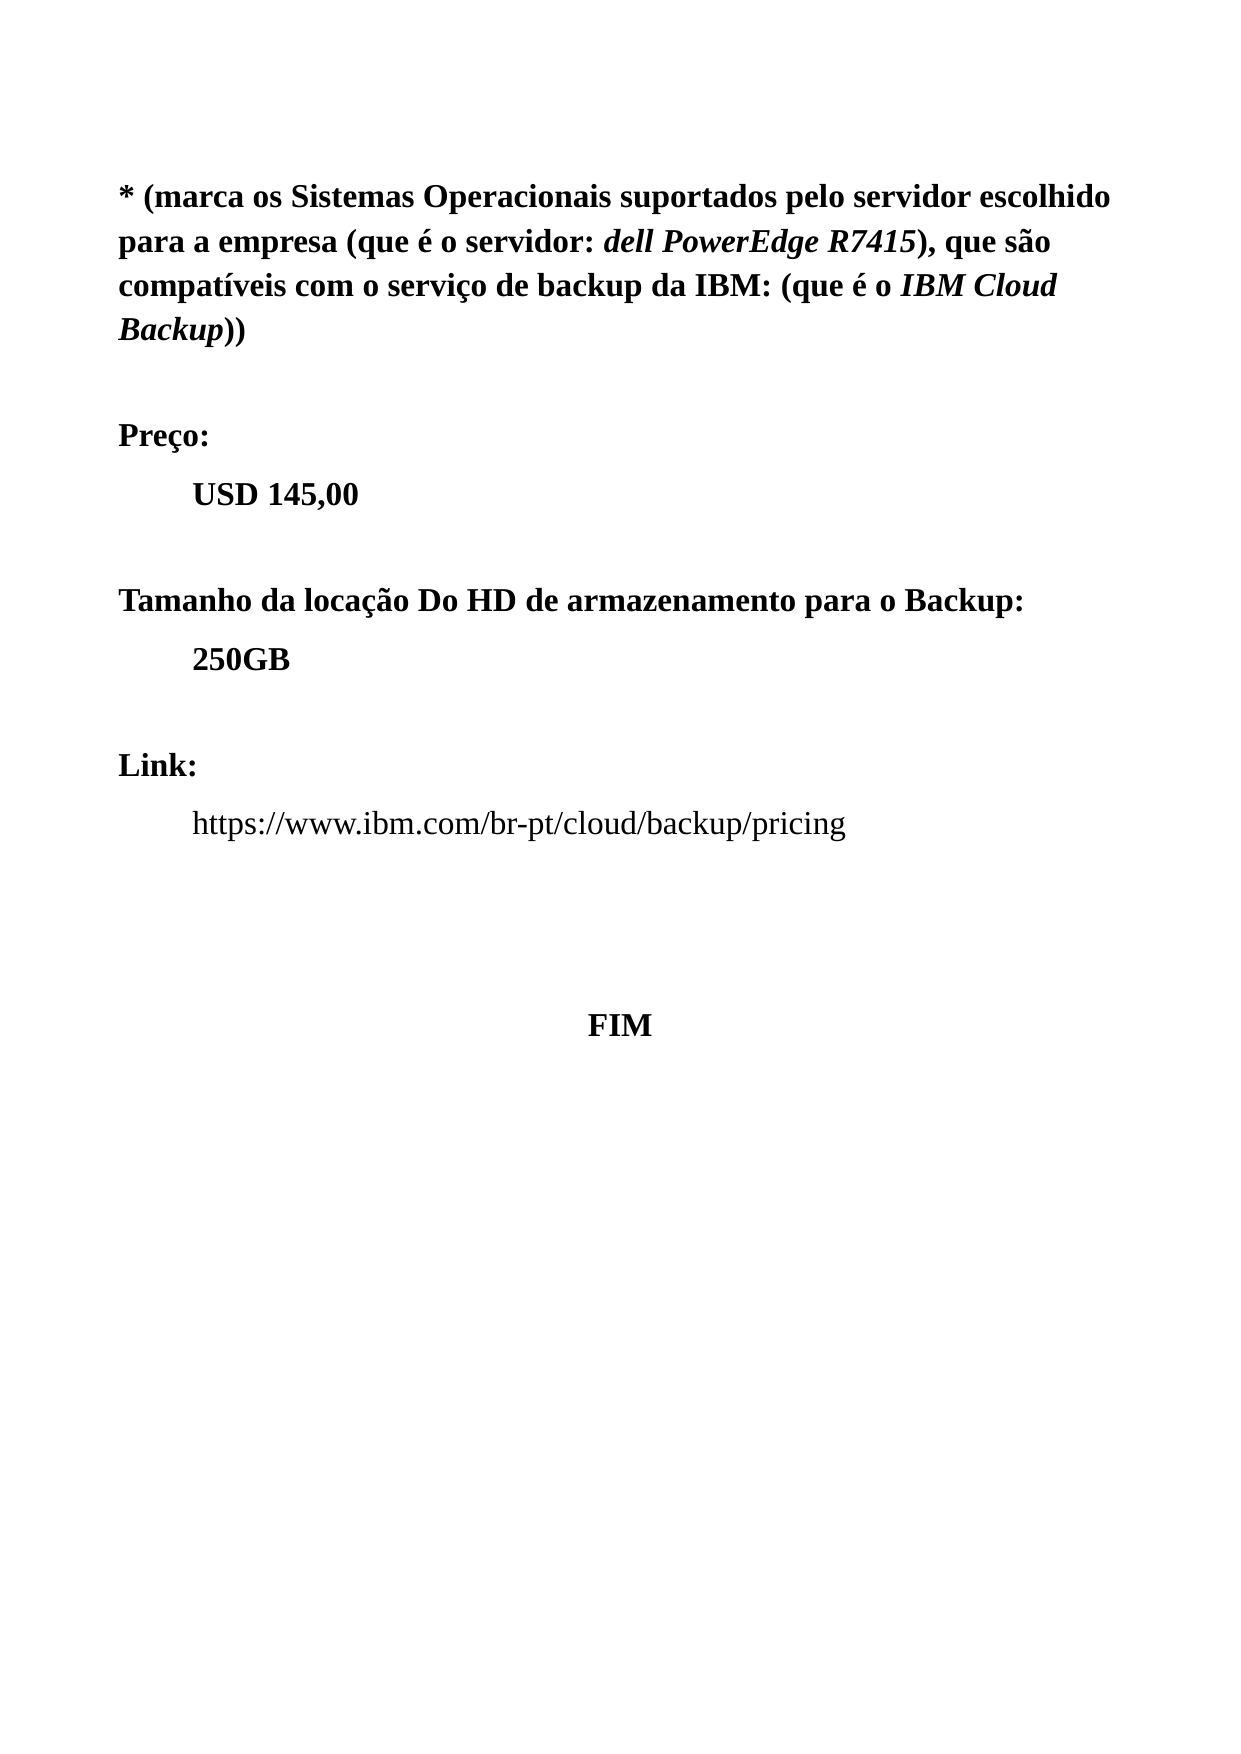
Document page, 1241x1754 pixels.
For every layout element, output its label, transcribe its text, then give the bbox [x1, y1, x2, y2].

text USD 145,00 [118, 474, 1122, 512]
text FIM [118, 1005, 1122, 1043]
text 250GB [118, 639, 1122, 677]
text https://www.ibm.com/br-pt/cloud/backup/pricing [118, 804, 1122, 842]
text Link: [118, 745, 1122, 783]
text Tamanho da locação Do HD de armazenamento para o Backup: [118, 580, 1122, 618]
text Preço: [118, 415, 1122, 453]
text * (marca os Sistemas Operacionais suportados pelo servidor escolhido para a empresa (que é o servidor: dell PowerEdge R7415), que são compatíveis com o serviço de backup da IBM: (que é o IBM Cloud Backup)) [118, 177, 1122, 347]
